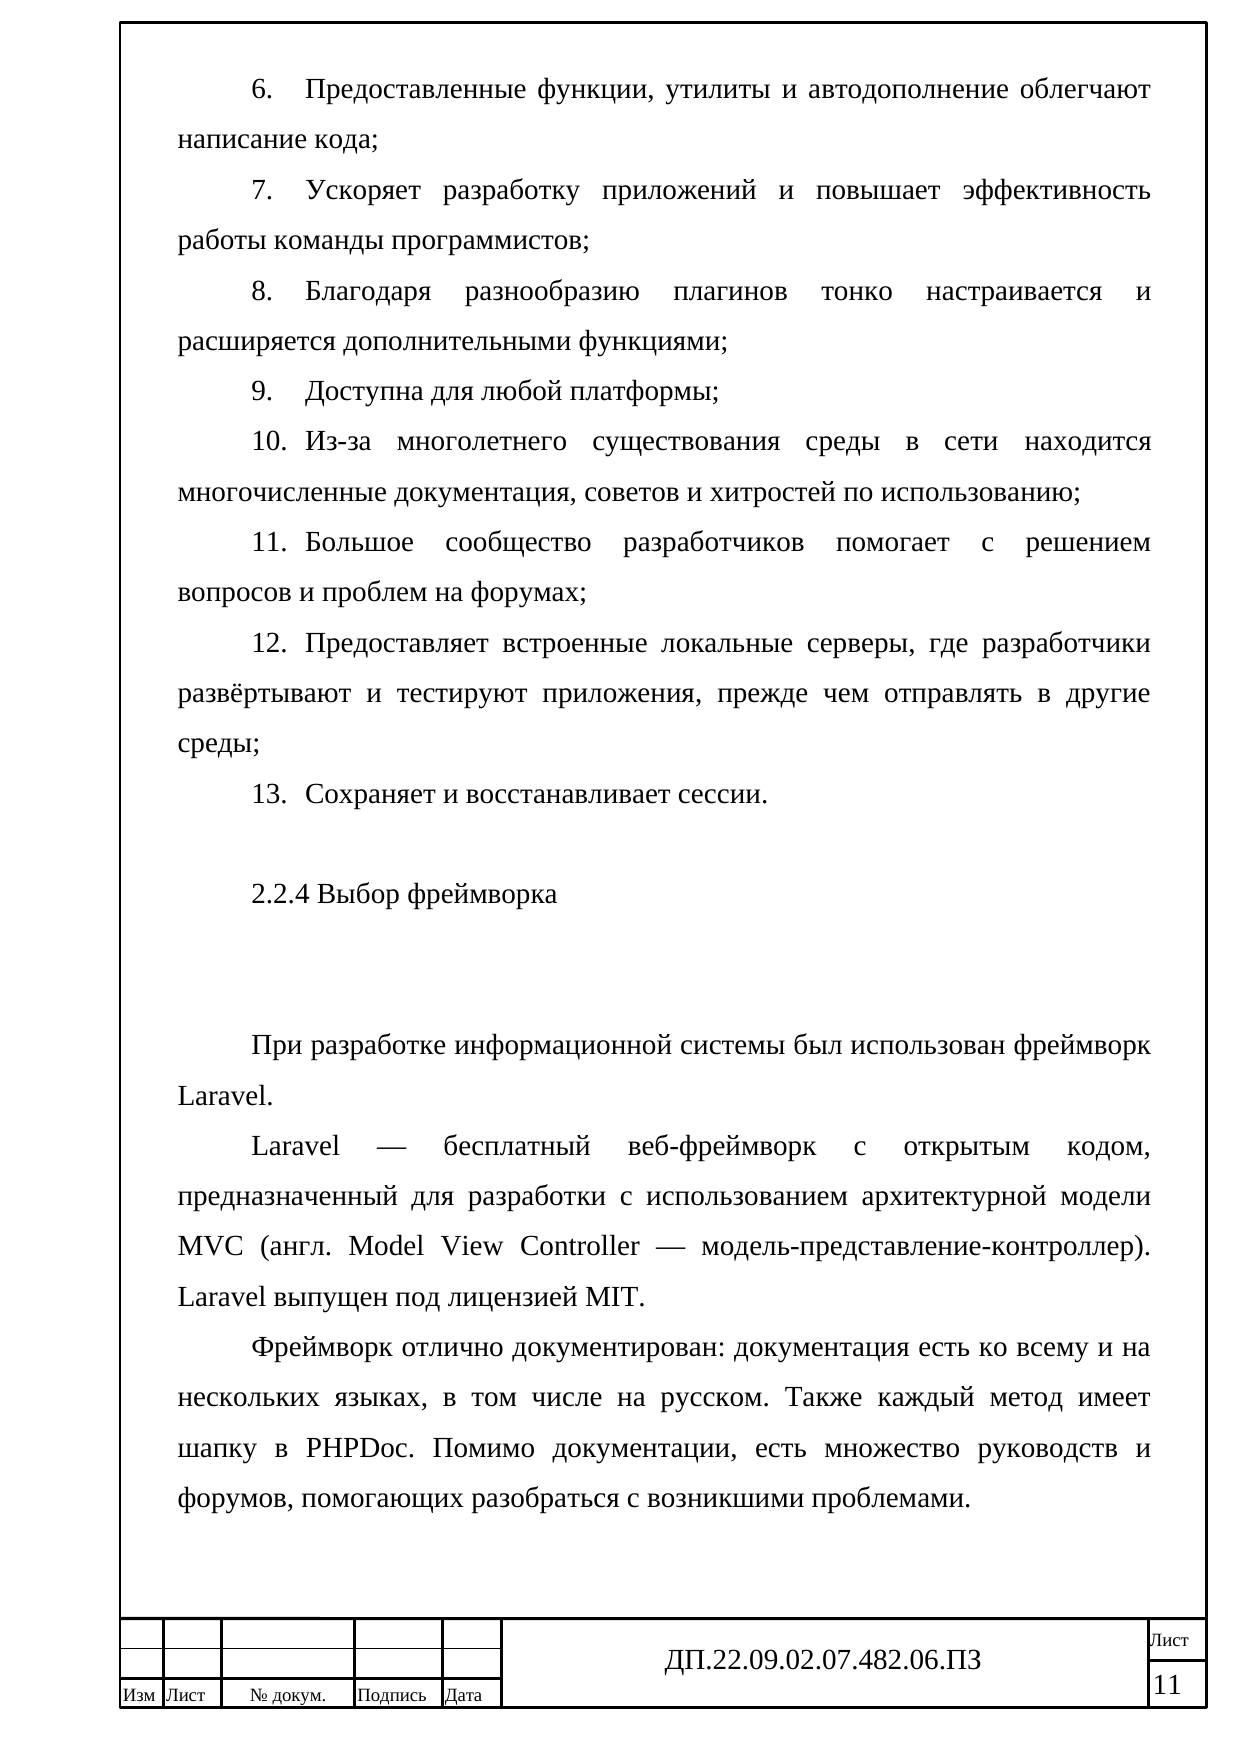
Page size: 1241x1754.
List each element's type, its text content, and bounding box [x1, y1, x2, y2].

list Из-за многолетнего существования среды в сети находится многочисленные документация, советов и хитростей по использованию; [177, 423, 1152, 507]
list Большое сообщество разработчиков помогает с решением вопросов и проблем на форумах; [177, 524, 1152, 608]
list Благодаря разнообразию плагинов тонко настраивается и расширяется дополнительными функциями; [177, 273, 1152, 356]
text Laravel — бесплатный веб-фреймворк с открытым кодом, предназначенный для разработки с использованием архитектурной модели MVC (англ. Model View Controller — модель-представление-контроллер). Laravel выпущен под лицензией MIT. [177, 1128, 1152, 1312]
list Предоставленные функции, утилиты и автодополнение облегчают написание кода; [177, 71, 1152, 155]
text При разработке информационной системы был использован фреймворк Laravel. [177, 1027, 1152, 1111]
subtitle Выбор фреймворка [177, 876, 1152, 910]
text Фреймворк отлично документирован: документация есть ко всему и на нескольких языках, в том числе на русском. Также каждый метод имеет шапку в PHPDoc. Помимо документации, есть множество руководств и форумов, помогающих разобраться с возникшими проблемами. [177, 1329, 1152, 1514]
list Предоставляет встроенные локальные серверы, где разработчики развёртывают и тестируют приложения, прежде чем отправлять в другие среды; [177, 625, 1152, 759]
list Ускоряет разработку приложений и повышает эффективность работы команды программистов; [177, 172, 1152, 256]
list Доступна для любой платформы; [177, 373, 1152, 407]
list Сохраняет и восстанавливает сессии. [177, 776, 1152, 809]
